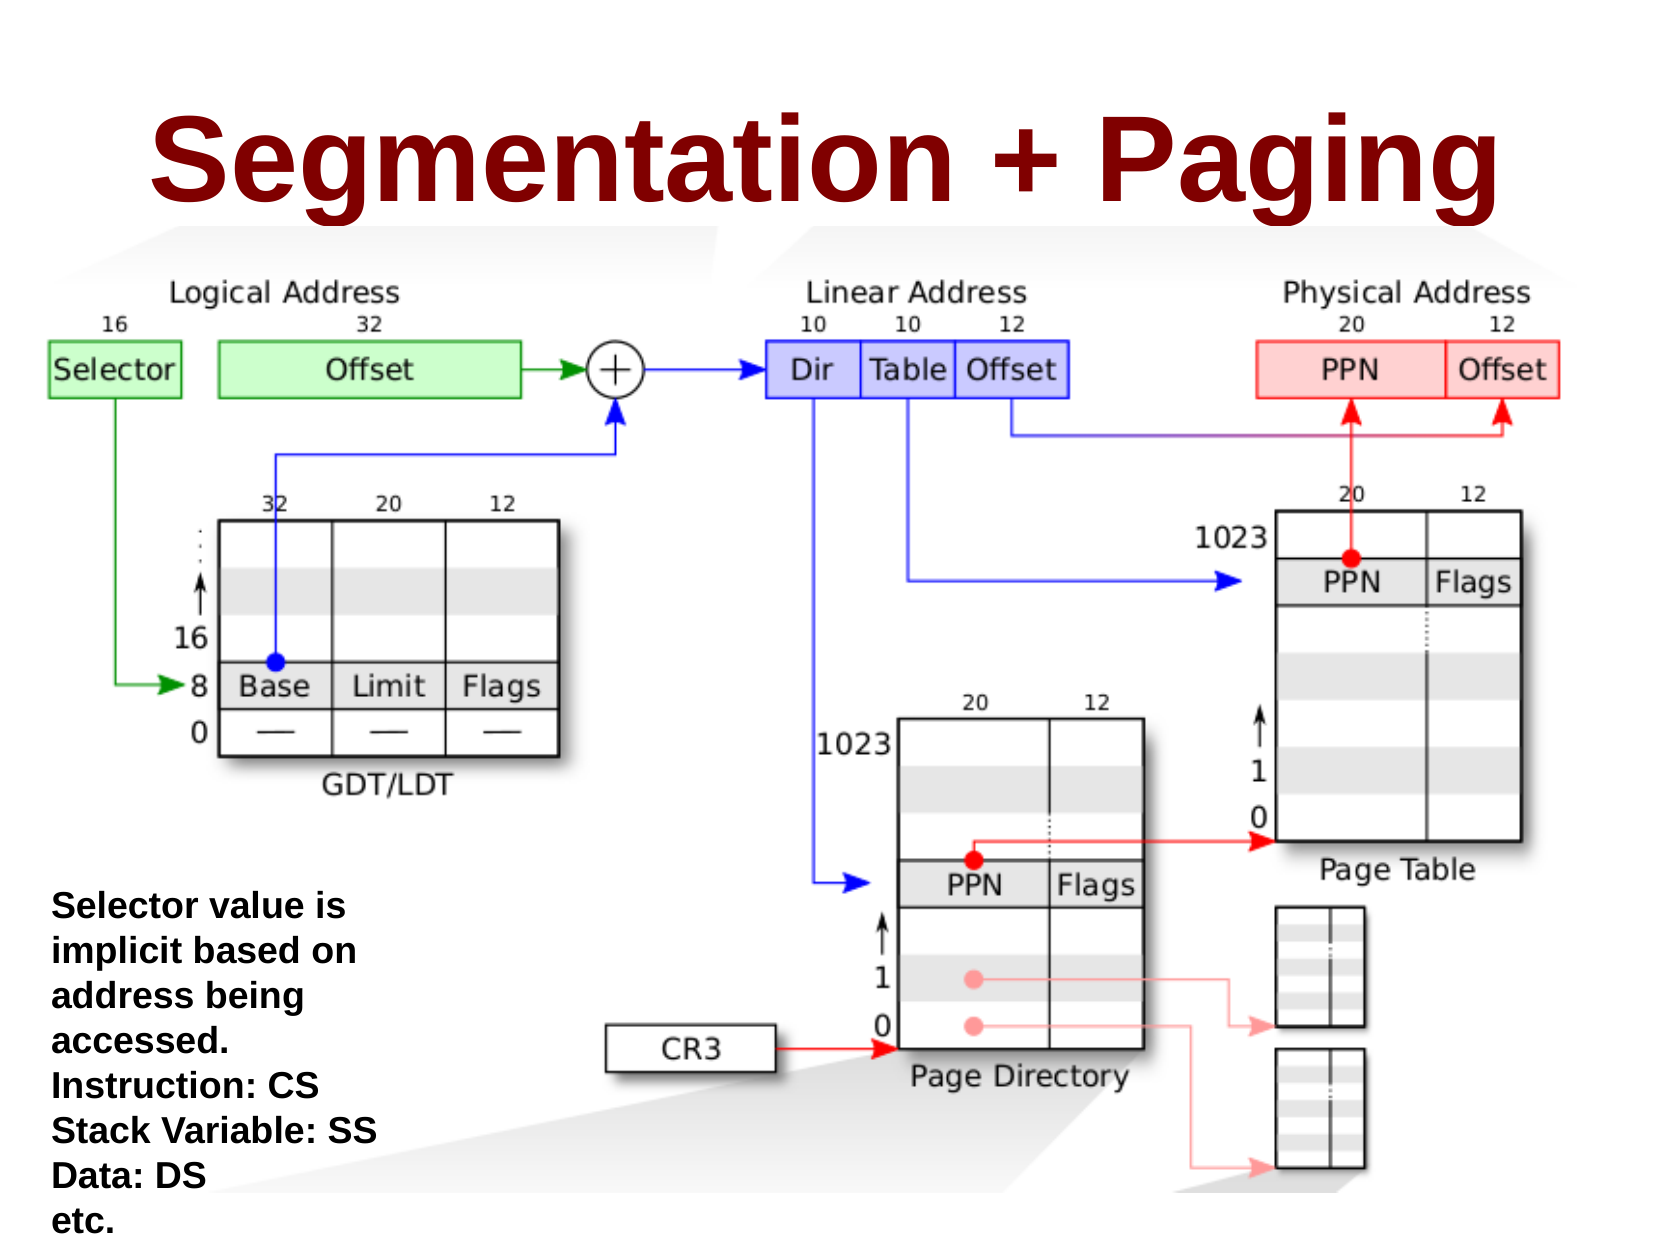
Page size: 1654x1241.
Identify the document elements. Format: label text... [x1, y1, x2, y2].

title Segmentation + Paging [82, 49, 1571, 226]
picture [36, 226, 1607, 1193]
text_box Selector value is implicit based on address being accessed. Instruction: CS Stack Variable: SS Data: DS etc. [36, 874, 461, 1225]
